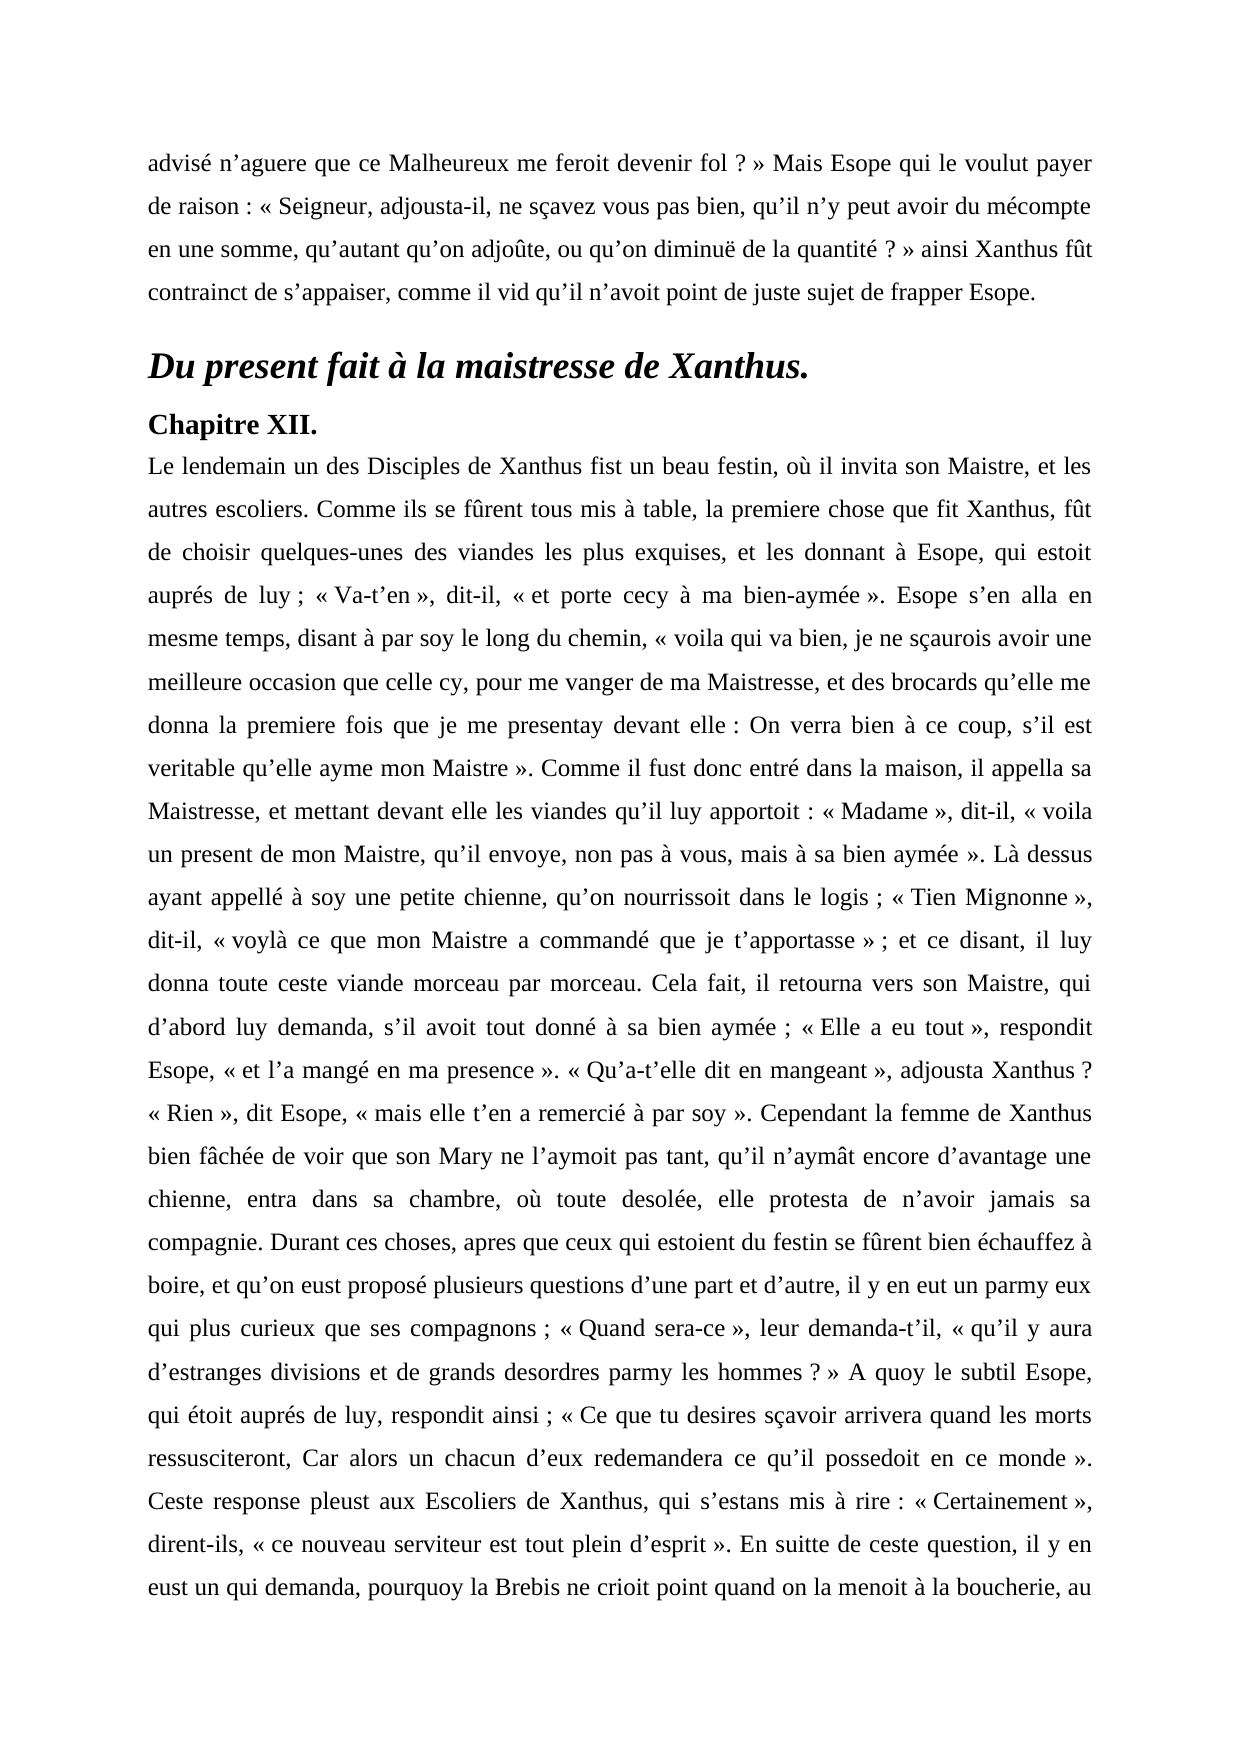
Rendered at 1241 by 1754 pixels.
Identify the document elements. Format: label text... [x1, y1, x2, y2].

text Chapitre XII. [148, 407, 1093, 441]
text Le lendemain un des Disciples de Xanthus fist un beau festin, où il invita son Maistre, et les autres escoliers. Comme ils se fûrent tous mis à table, la premiere chose que fit Xanthus, fût de choisir quelques-unes des viandes les plus exquises, et les donnant à Esope, qui estoit auprés de luy ; « Va-t’en », dit-il, « et porte cecy à ma bien-aymée ». Esope s’en alla en mesme temps, disant à par soy le long du chemin, « voila qui va bien, je ne sçaurois avoir une meilleure occasion que celle cy, pour me vanger de ma Maistresse, et des brocards qu’elle me donna la premiere fois que je me presentay devant elle : On verra bien à ce coup, s’il est veritable qu’elle ayme mon Maistre ». Comme il fust donc entré dans la maison, il appella sa Maistresse, et mettant devant elle les viandes qu’il luy apportoit : « Madame », dit-il, « voila un present de mon Maistre, qu’il envoye, non pas à vous, mais à sa bien aymée ». Là dessus ayant appellé à soy une petite chienne, qu’on nourrissoit dans le logis ; « Tien Mignonne », dit-il, « voylà ce que mon Maistre a commandé que je t’apportasse » ; et ce disant, il luy donna toute ceste viande morceau par morceau. Cela fait, il retourna vers son Maistre, qui d’abord luy demanda, s’il avoit tout donné à sa bien aymée ; « Elle a eu tout », respondit Esope, « et l’a mangé en ma presence ». « Qu’a-t’elle dit en mangeant », adjousta Xanthus ? « Rien », dit Esope, « mais elle t’en a remercié à par soy ». Cependant la femme de Xanthus bien fâchée de voir que son Mary ne l’aymoit pas tant, qu’il n’aymât encore d’avantage une chienne, entra dans sa chambre, où toute desolée, elle protesta de n’avoir jamais sa compagnie. Durant ces choses, apres que ceux qui estoient du festin se fûrent bien échauffez à boire, et qu’on eust proposé plusieurs questions d’une part et d’autre, il y en eut un parmy eux qui plus curieux que ses compagnons ; « Quand sera-ce », leur demanda-t’il, « qu’il y aura d’estranges divisions et de grands desordres parmy les hommes ? » A quoy le subtil Esope, qui étoit auprés de luy, respondit ainsi ; « Ce que tu desires sçavoir arrivera quand les morts ressusciteront, Car alors un chacun d’eux redemandera ce qu’il possedoit en ce monde ». Ceste response pleust aux Escoliers de Xanthus, qui s’estans mis à rire : « Certainement », dirent-ils, « ce nouveau serviteur est tout plein d’esprit ». En suitte de ceste question, il y en eust un qui demanda, pourquoy la Brebis ne crioit point quand on la menoit à la boucherie, au [148, 451, 1093, 1601]
subtitle Du present fait à la maistresse de Xanthus. [148, 343, 1093, 386]
text advisé n’aguere que ce Malheureux me feroit devenir fol ? » Mais Esope qui le voulut payer de raison : « Seigneur, adjousta-il, ne sçavez vous pas bien, qu’il n’y peut avoir du mécompte en une somme, qu’autant qu’on adjoûte, ou qu’on diminuë de la quantité ? » ainsi Xanthus fût contrainct de s’appaiser, comme il vid qu’il n’avoit point de juste sujet de frapper Esope. [148, 148, 1093, 306]
